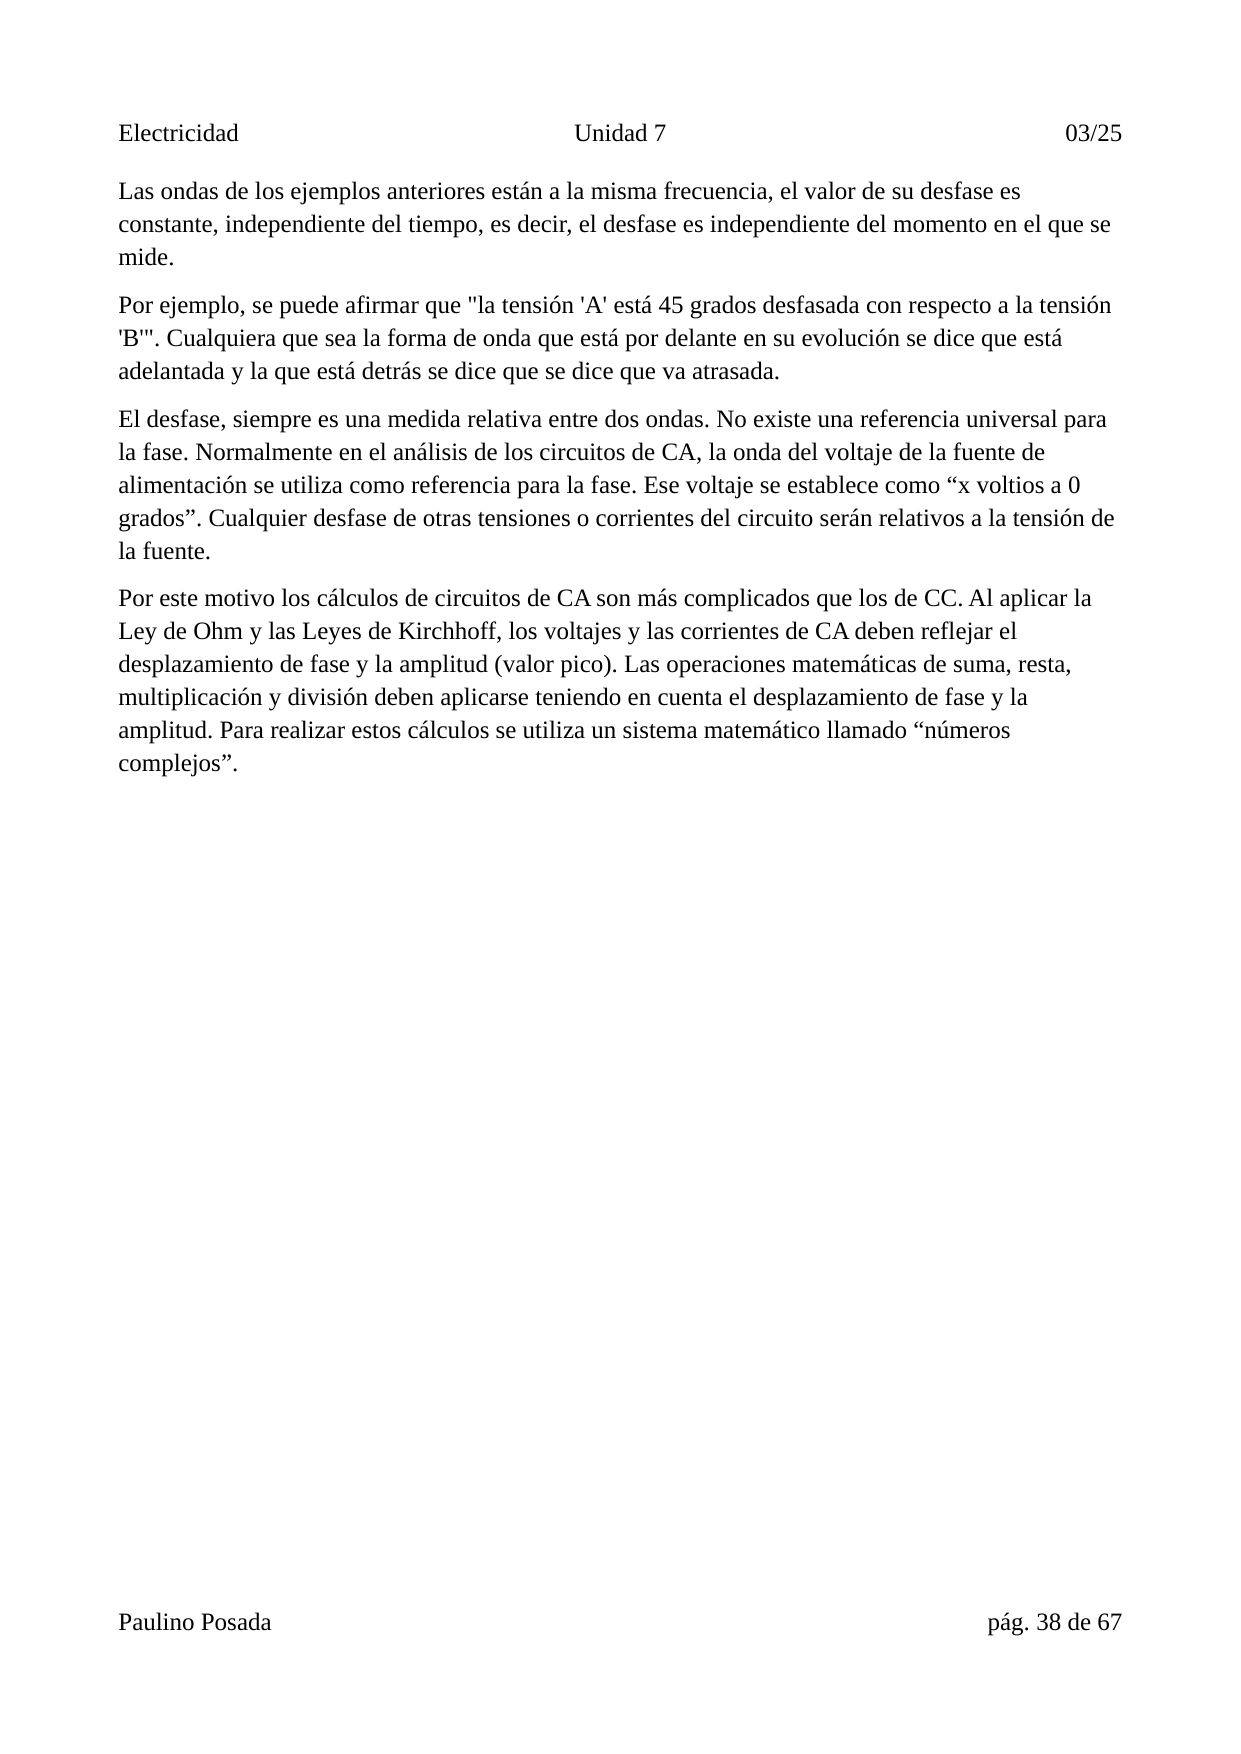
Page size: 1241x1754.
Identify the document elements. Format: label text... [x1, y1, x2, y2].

text Por ejemplo, se puede afirmar que "la tensión 'A' está 45 grados desfasada con respecto a la tensión 'B'". Cualquiera que sea la forma de onda que está por delante en su evolución se dice que está adelantada y la que está detrás se dice que se dice que va atrasada. [118, 290, 1122, 385]
text Las ondas de los ejemplos anteriores están a la misma frecuencia, el valor de su desfase es constante, independiente del tiempo, es decir, el desfase es independiente del momento en el que se mide. [118, 176, 1122, 271]
text El desfase, siempre es una medida relativa entre dos ondas. No existe una referencia universal para la fase. Normalmente en el análisis de los circuitos de CA, la onda del voltaje de la fuente de alimentación se utiliza como referencia para la fase. Ese voltaje se establece como “x voltios a 0 grados”. Cualquier desfase de otras tensiones o corrientes del circuito serán relativos a la tensión de la fuente. [118, 404, 1122, 564]
text Por este motivo los cálculos de circuitos de CA son más complicados que los de CC. Al aplicar la Ley de Ohm y las Leyes de Kirchhoff, los voltajes y las corrientes de CA deben reflejar el desplazamiento de fase y la amplitud (valor pico). Las operaciones matemáticas de suma, resta, multiplicación y división deben aplicarse teniendo en cuenta el desplazamiento de fase y la amplitud. Para realizar estos cálculos se utiliza un sistema matemático llamado “números complejos”. [118, 583, 1122, 777]
